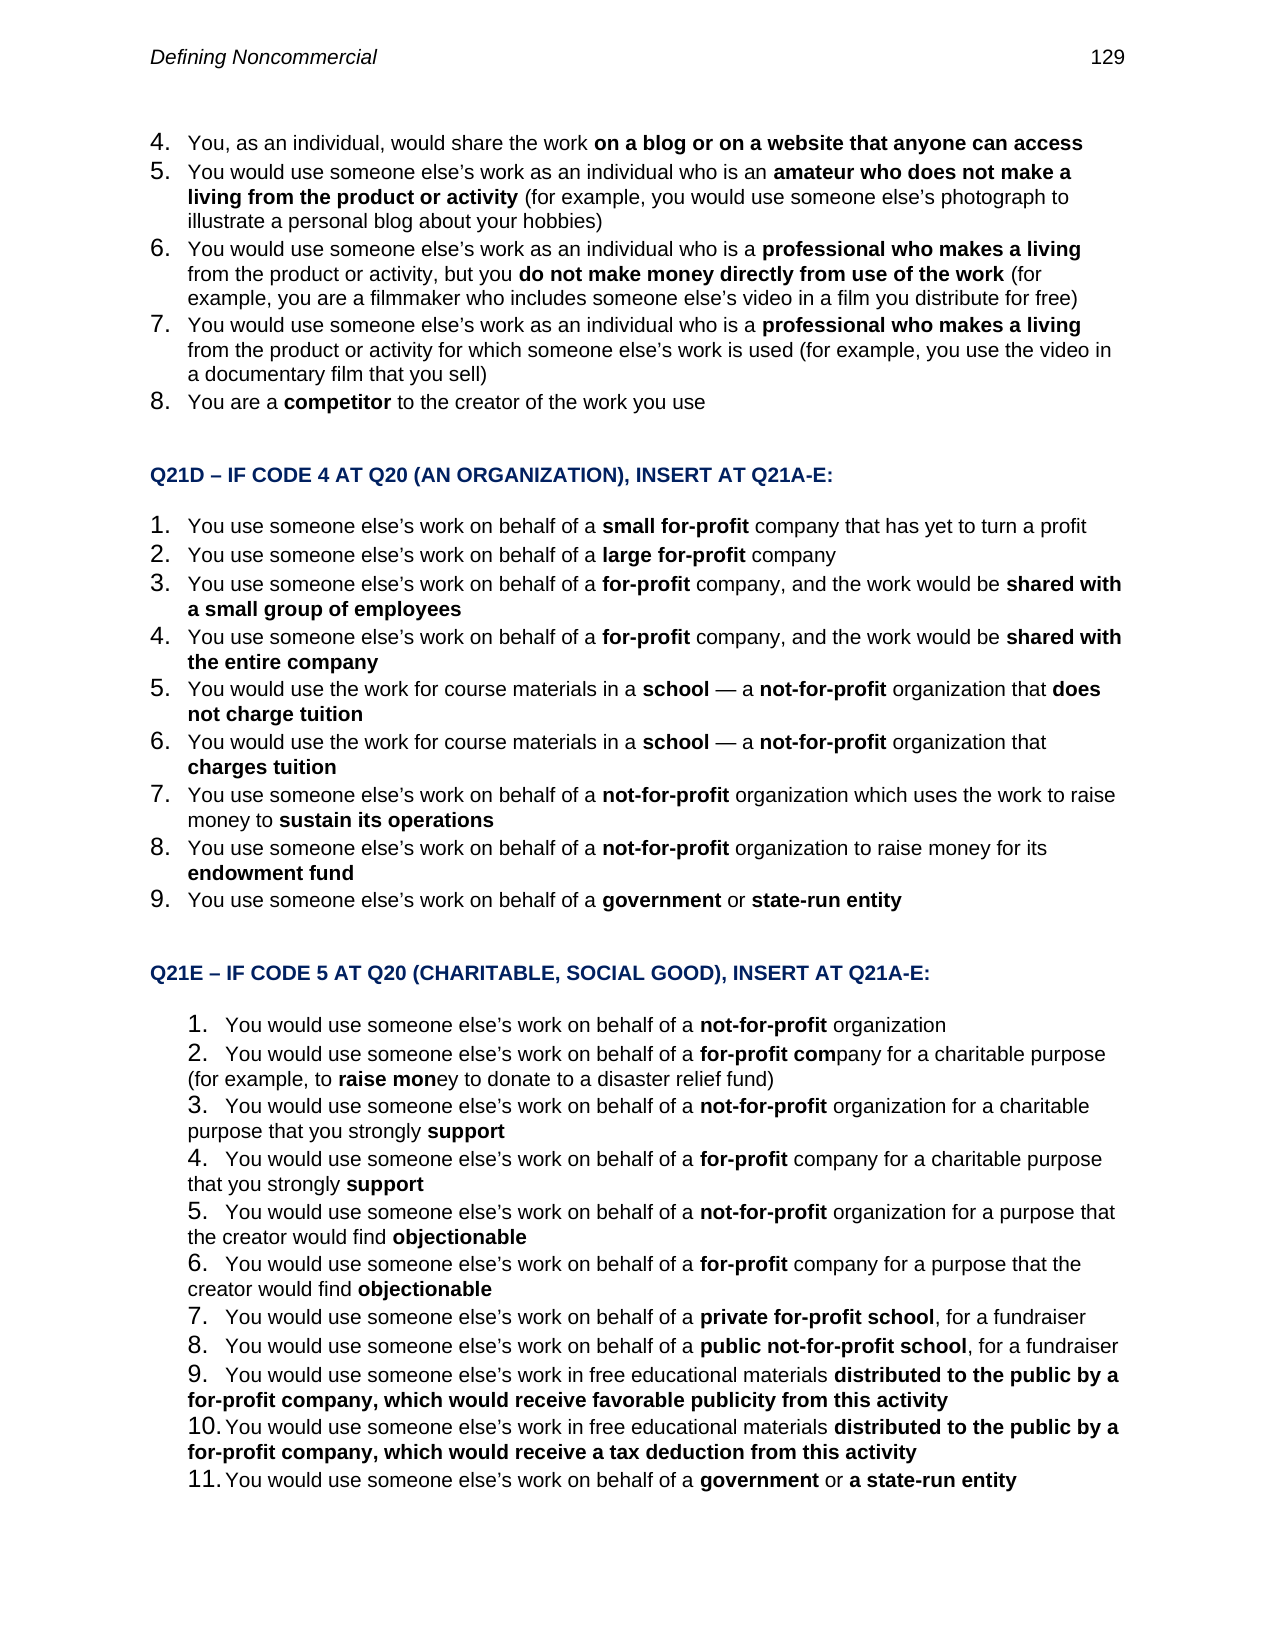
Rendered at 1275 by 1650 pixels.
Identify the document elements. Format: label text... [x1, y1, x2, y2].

list You would use the work for course materials in a school — a not-for-profit organization that does not charge tuition [150, 673, 1125, 726]
list You would use someone else’s work on behalf of a for-profit company for a charitable purpose (for example, to raise money to donate to a disaster relief fund) [187, 1038, 1125, 1090]
list You use someone else’s work on behalf of a government or state-run entity [150, 884, 1125, 913]
list You would use someone else’s work on behalf of a not-for-profit organization [187, 1009, 1125, 1038]
list You would use someone else’s work on behalf of a for-profit company for a purpose that the creator would find objectionable [187, 1248, 1125, 1301]
list You use someone else’s work on behalf of a not-for-profit organization which uses the work to raise money to sustain its operations [150, 779, 1125, 832]
list You would use someone else’s work as an individual who is a professional who makes a living from the product or activity, but you do not make money directly from use of the work (for example, you are a filmmaker who includes someone else’s video in a film you distribute for free) [150, 233, 1125, 309]
list You are a competitor to the creator of the work you use [150, 386, 1125, 415]
list You would use someone else’s work on behalf of a not-for-profit organization for a charitable purpose that you strongly support [187, 1090, 1125, 1143]
list You use someone else’s work on behalf of a small for-profit company that has yet to turn a profit [150, 511, 1125, 539]
list You use someone else’s work on behalf of a not-for-profit organization to raise money for its endowment fund [150, 832, 1125, 884]
list You would use someone else’s work on behalf of a not-for-profit organization for a purpose that the creator would find objectionable [187, 1196, 1125, 1248]
list You use someone else’s work on behalf of a for-profit company, and the work would be shared with the entire company [150, 621, 1125, 673]
list You would use someone else’s work on behalf of a government or a state-run entity [187, 1464, 1125, 1493]
text Q21D – IF CODE 4 AT Q20 (AN ORGANIZATION), INSERT AT Q21A-E: [150, 463, 1125, 487]
list You would use the work for course materials in a school — a not-for-profit organization that charges tuition [150, 726, 1125, 779]
list You would use someone else’s work on behalf of a public not-for-profit school, for a fundraiser [187, 1330, 1125, 1359]
list You would use someone else’s work on behalf of a for-profit company for a charitable purpose that you strongly support [187, 1143, 1125, 1196]
list You use someone else’s work on behalf of a large for-profit company [150, 539, 1125, 568]
list You would use someone else’s work as an individual who is a professional who makes a living from the product or activity for which someone else’s work is used (for example, you use the video in a documentary film that you sell) [150, 309, 1125, 386]
text Q21E – IF CODE 5 AT Q20 (CHARITABLE, SOCIAL GOOD), INSERT AT Q21A-E: [150, 961, 1125, 985]
list You would use someone else’s work as an individual who is an amateur who does not make a living from the product or activity (for example, you would use someone else’s photograph to illustrate a personal blog about your hobbies) [150, 156, 1125, 233]
list You would use someone else’s work in free educational materials distributed to the public by a for-profit company, which would receive a tax deduction from this activity [187, 1411, 1125, 1464]
list You would use someone else’s work on behalf of a private for-profit school, for a fundraiser [187, 1301, 1125, 1330]
list You, as an individual, would share the work on a blog or on a website that anyone can access [150, 127, 1125, 156]
list You use someone else’s work on behalf of a for-profit company, and the work would be shared with a small group of employees [150, 568, 1125, 621]
list You would use someone else’s work in free educational materials distributed to the public by a for-profit company, which would receive favorable publicity from this activity [187, 1359, 1125, 1411]
